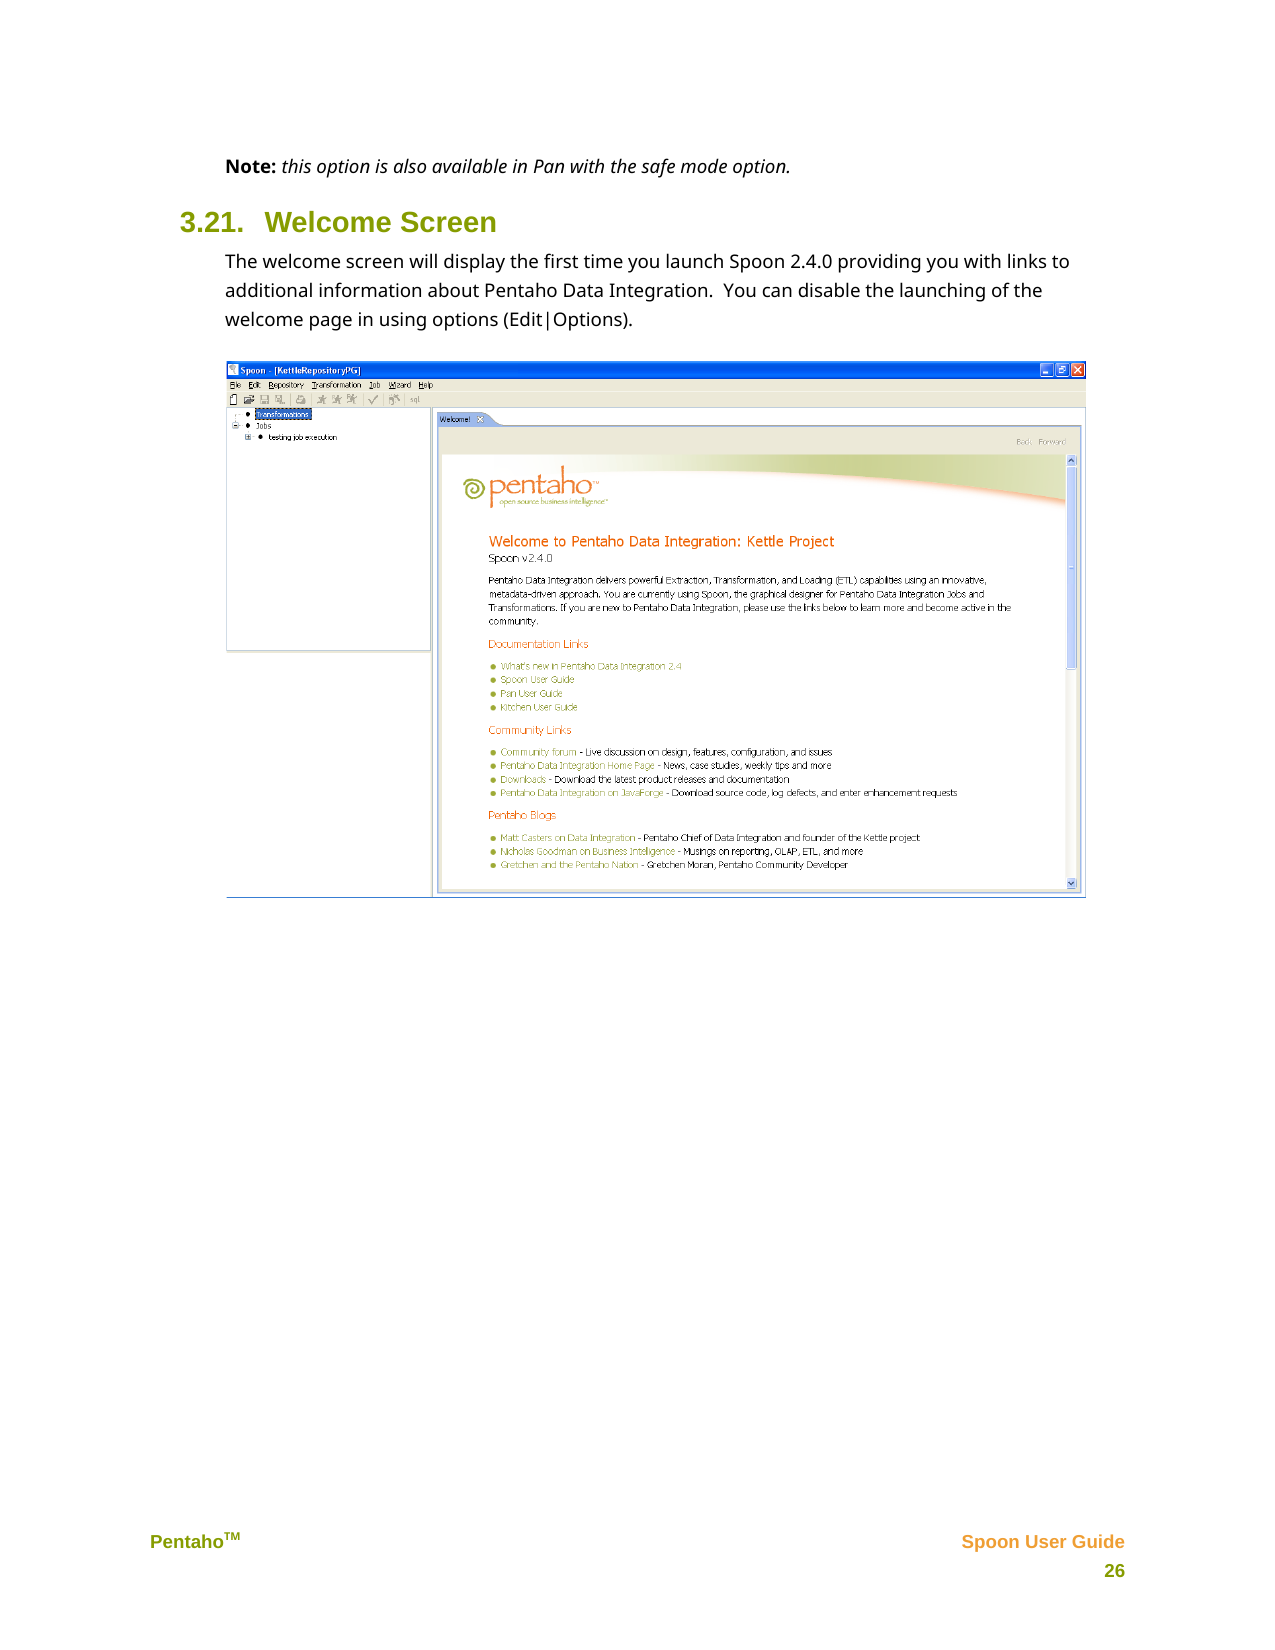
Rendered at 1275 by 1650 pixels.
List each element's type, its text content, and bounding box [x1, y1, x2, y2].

text Note: this option is also available in Pan with the safe mode option. [225, 150, 1125, 179]
subtitle Welcome Screen [179, 204, 1125, 239]
text The welcome screen will display the first time you launch Spoon 2.4.0 providing you with links to additional information about Pentaho Data Integration. You can disable the launching of the welcome page in using options (Edit|Options). [225, 245, 1125, 333]
picture [226, 361, 1086, 898]
